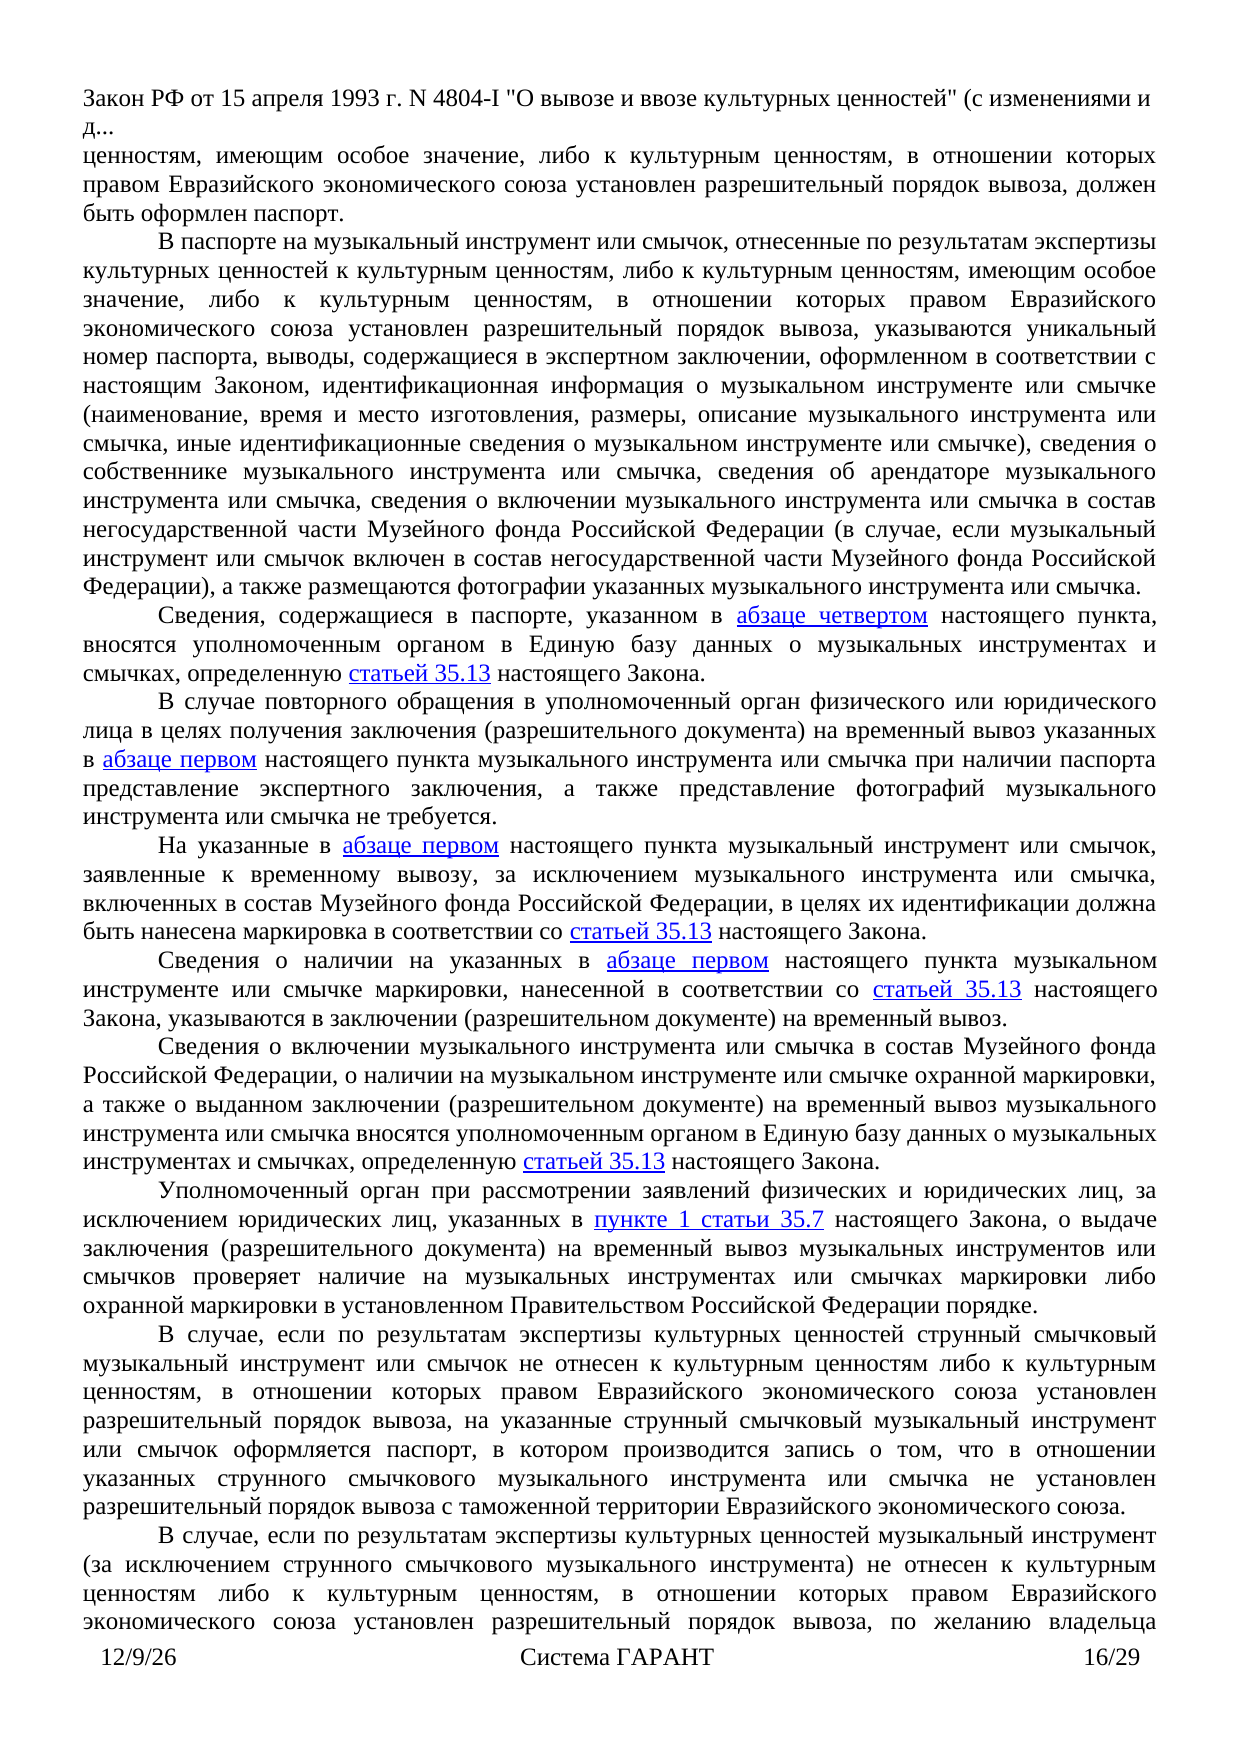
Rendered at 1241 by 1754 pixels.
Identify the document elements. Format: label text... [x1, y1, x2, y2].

text В паспорте на музыкальный инструмент или смычок, отнесенные по результатам экспертизы культурных ценностей к культурным ценностям, либо к культурным ценностям, имеющим особое значение, либо к культурным ценностям, в отношении которых правом Евразийского экономического союза установлен разрешительный порядок вывоза, указываются уникальный номер паспорта, выводы, содержащиеся в экспертном заключении, оформленном в соответствии с настоящим Законом, идентификационная информация о музыкальном инструменте или смычке (наименование, время и место изготовления, размеры, описание музыкального инструмента или смычка, иные идентификационные сведения о музыкальном инструменте или смычке), сведения о собственнике музыкального инструмента или смычка, сведения об арендаторе музыкального инструмента или смычка, сведения о включении музыкального инструмента или смычка в состав негосударственной части Музейного фонда Российской Федерации (в случае, если музыкальный инструмент или смычок включен в состав негосударственной части Музейного фонда Российской Федерации), а также размещаются фотографии указанных музыкального инструмента или смычка. [83, 226, 1157, 600]
text Сведения о включении музыкального инструмента или смычка в состав Музейного фонда Российской Федерации, о наличии на музыкальном инструменте или смычке охранной маркировки, а также о выданном заключении (разрешительном документе) на временный вывоз музыкального инструмента или смычка вносятся уполномоченным органом в Единую базу данных о музыкальных инструментах и смычках, определенную статьей 35.13 настоящего Закона. [83, 1031, 1157, 1175]
text В случае повторного обращения в уполномоченный орган физического или юридического лица в целях получения заключения (разрешительного документа) на временный вывоз указанных в абзаце первом настоящего пункта музыкального инструмента или смычка при наличии паспорта представление экспертного заключения, а также представление фотографий музыкального инструмента или смычка не требуется. [83, 686, 1157, 830]
text На указанные в абзаце первом настоящего пункта музыкальный инструмент или смычок, заявленные к временному вывозу, за исключением музыкального инструмента или смычка, включенных в состав Музейного фонда Российской Федерации, в целях их идентификации должна быть нанесена маркировка в соответствии со статьей 35.13 настоящего Закона. [83, 830, 1157, 945]
text ценностям, имеющим особое значение, либо к культурным ценностям, в отношении которых правом Евразийского экономического союза установлен разрешительный порядок вывоза, должен быть оформлен паспорт. [83, 140, 1157, 226]
text Сведения о наличии на указанных в абзаце первом настоящего пункта музыкальном инструменте или смычке маркировки, нанесенной в соответствии со статьей 35.13 настоящего Закона, указываются в заключении (разрешительном документе) на временный вывоз. [83, 945, 1157, 1031]
text Сведения, содержащиеся в паспорте, указанном в абзаце четвертом настоящего пункта, вносятся уполномоченным органом в Единую базу данных о музыкальных инструментах и смычках, определенную статьей 35.13 настоящего Закона. [83, 600, 1157, 686]
text В случае, если по результатам экспертизы культурных ценностей струнный смычковый музыкальный инструмент или смычок не отнесен к культурным ценностям либо к культурным ценностям, в отношении которых правом Евразийского экономического союза установлен разрешительный порядок вывоза, на указанные струнный смычковый музыкальный инструмент или смычок оформляется паспорт, в котором производится запись о том, что в отношении указанных струнного смычкового музыкального инструмента или смычка не установлен разрешительный порядок вывоза с таможенной территории Евразийского экономического союза. [83, 1319, 1157, 1520]
text В случае, если по результатам экспертизы культурных ценностей музыкальный инструмент (за исключением струнного смычкового музыкального инструмента) не отнесен к культурным ценностям либо к культурным ценностям, в отношении которых правом Евразийского экономического союза установлен разрешительный порядок вывоза, по желанию владельца [83, 1520, 1157, 1635]
text Уполномоченный орган при рассмотрении заявлений физических и юридических лиц, за исключением юридических лиц, указанных в пункте 1 статьи 35.7 настоящего Закона, о выдаче заключения (разрешительного документа) на временный вывоз музыкальных инструментов или смычков проверяет наличие на музыкальных инструментах или смычках маркировки либо охранной маркировки в установленном Правительством Российской Федерации порядке. [83, 1175, 1157, 1319]
